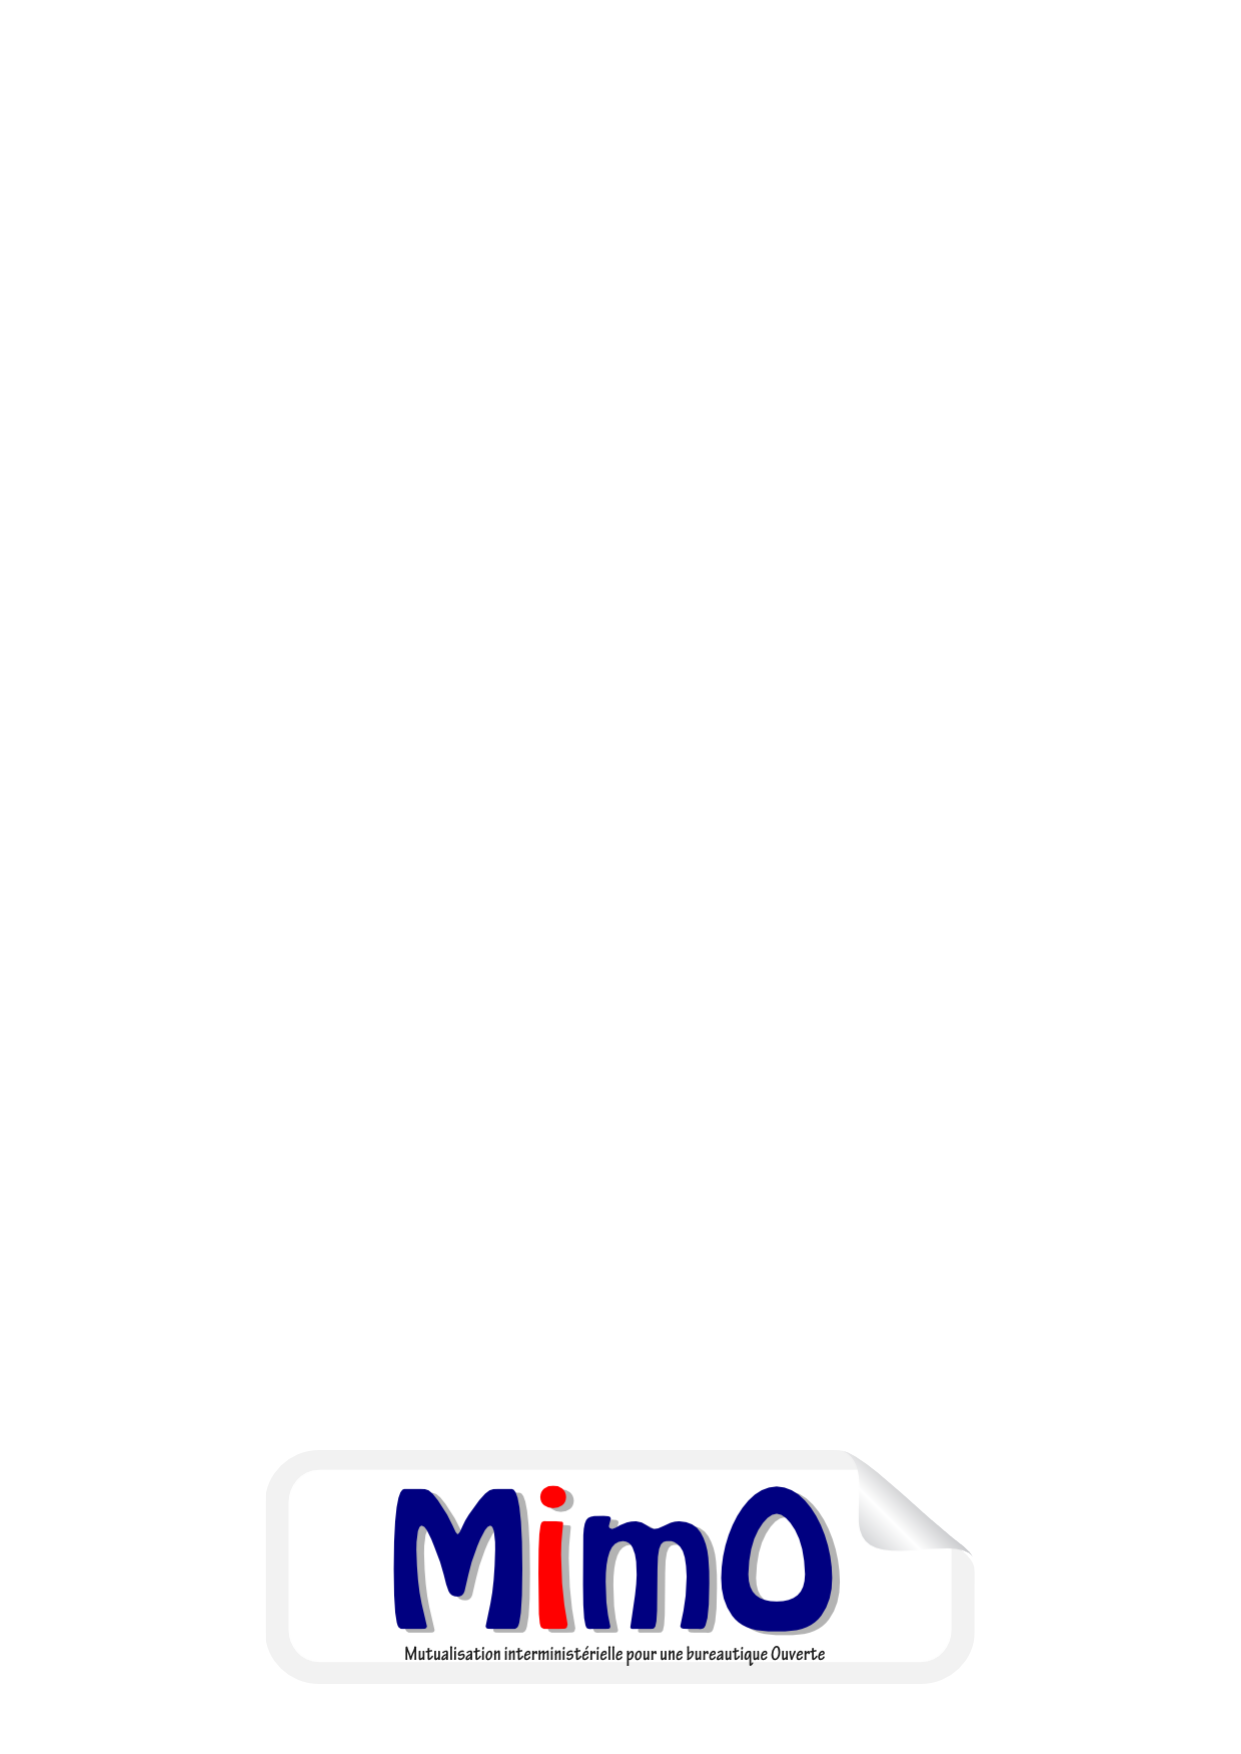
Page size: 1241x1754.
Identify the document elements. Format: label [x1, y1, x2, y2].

picture [265, 1450, 975, 1684]
